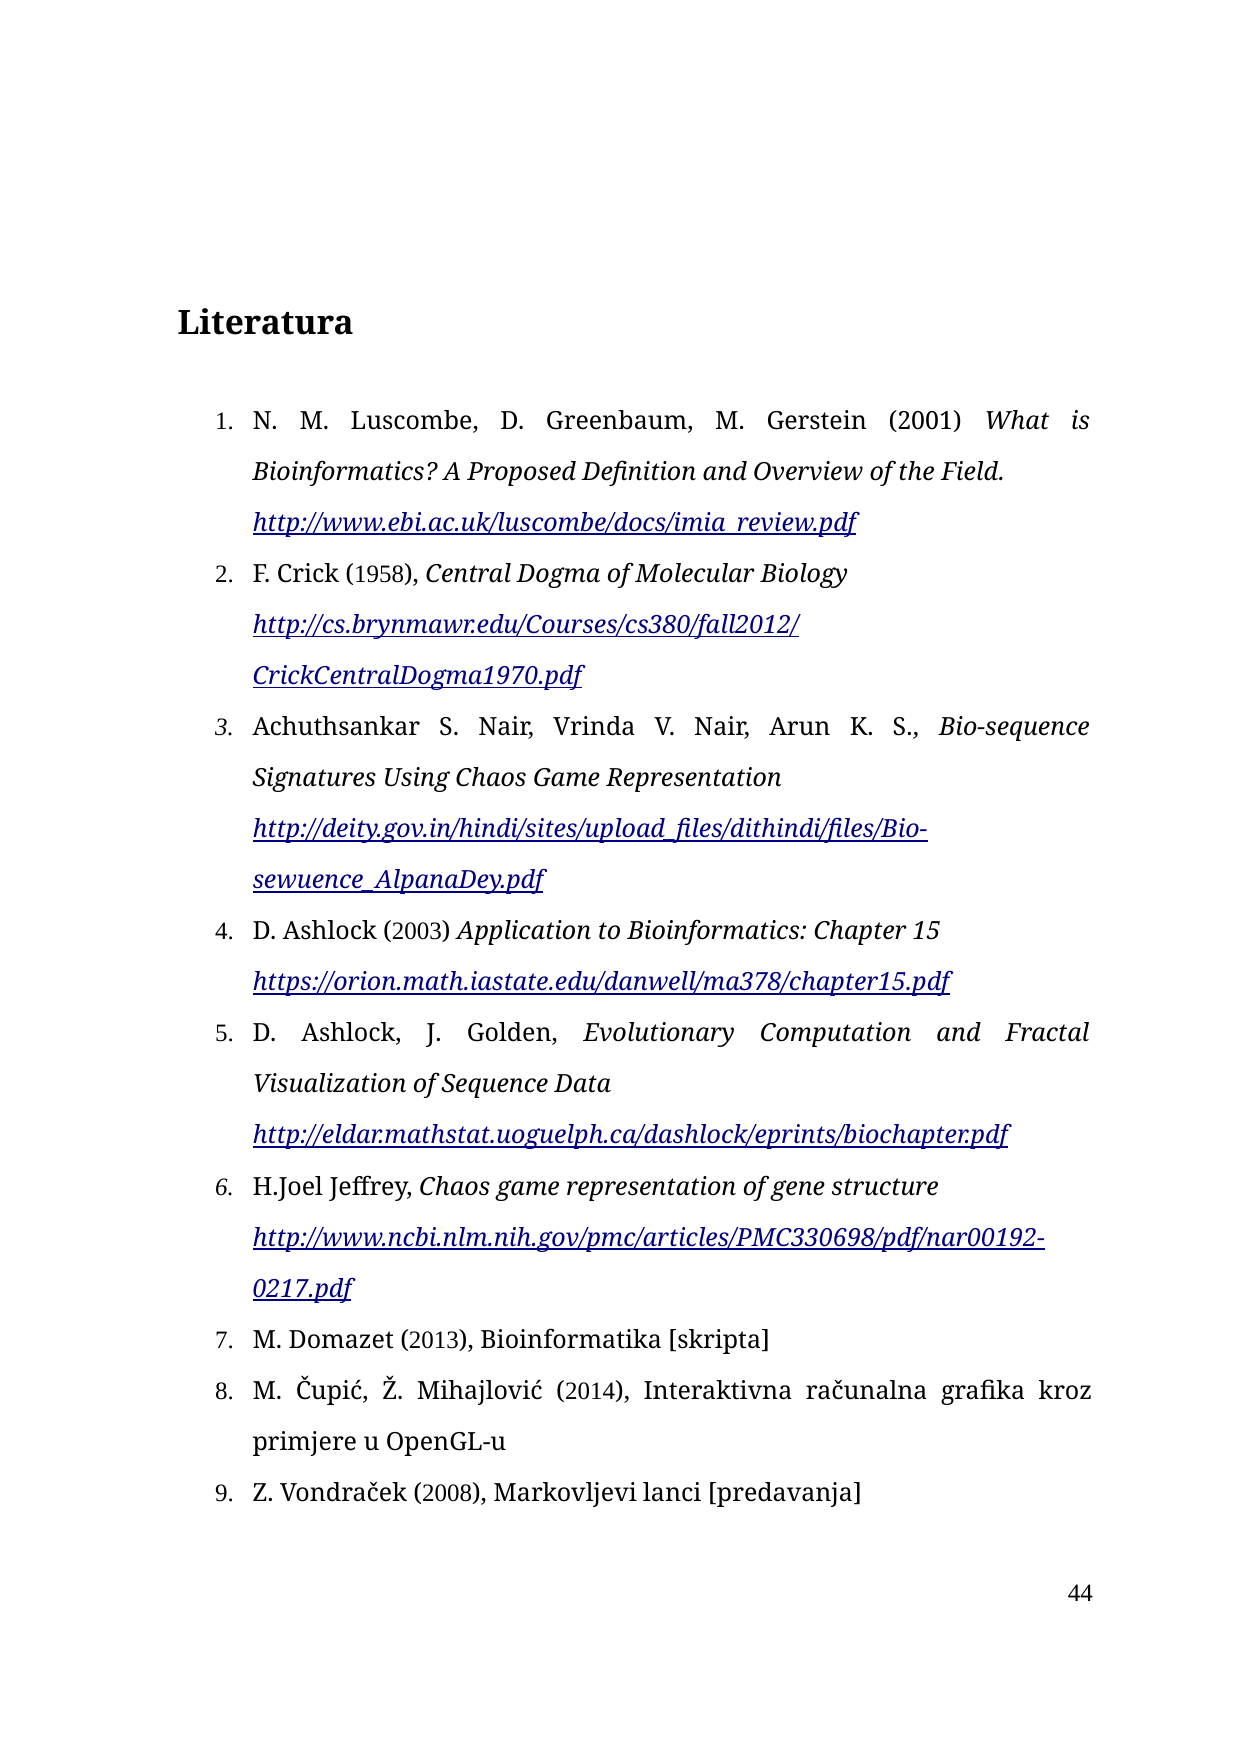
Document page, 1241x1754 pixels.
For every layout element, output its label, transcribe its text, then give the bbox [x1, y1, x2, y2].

list Z. Vondraček (2008), Markovljevi lanci [predavanja] [215, 1474, 1093, 1508]
list http://cs.brynmawr.edu/Courses/cs380/fall2012/CrickCentralDogma1970.pdf [215, 607, 1093, 692]
list http://www.ncbi.nlm.nih.gov/pmc/articles/PMC330698/pdf/nar00192-0217.pdf [215, 1219, 1093, 1304]
list H.Joel Jeffrey, Chaos game representation of gene structure [215, 1168, 1093, 1202]
list http://deity.gov.in/hindi/sites/upload_files/dithindi/files/Bio-sewuence_AlpanaDey.pdf [215, 811, 1093, 896]
list M. Čupić, Ž. Mihajlović (2014), Interaktivna računalna grafika kroz primjere u OpenGL-u [215, 1372, 1093, 1457]
list http://www.ebi.ac.uk/luscombe/docs/imia_review.pdf [215, 505, 1093, 539]
list N. M. Luscombe, D. Greenbaum, M. Gerstein (2001) What is Bioinformatics? A Proposed Definition and Overview of the Field. [215, 403, 1093, 488]
list M. Domazet (2013), Bioinformatika [skripta] [215, 1321, 1093, 1355]
list http://eldar.mathstat.uoguelph.ca/dashlock/eprints/biochapter.pdf [215, 1117, 1093, 1151]
subtitle Literatura [177, 299, 1093, 344]
list Achuthsankar S. Nair, Vrinda V. Nair, Arun K. S., Bio-sequence Signatures Using Chaos Game Representation [215, 709, 1093, 794]
list F. Crick (1958), Central Dogma of Molecular Biology [215, 556, 1093, 590]
list D. Ashlock (2003) Application to Bioinformatics: Chapter 15 [215, 913, 1093, 947]
list D. Ashlock, J. Golden, Evolutionary Computation and Fractal Visualization of Sequence Data [215, 1015, 1093, 1100]
list https://orion.math.iastate.edu/danwell/ma378/chapter15.pdf [215, 964, 1093, 998]
